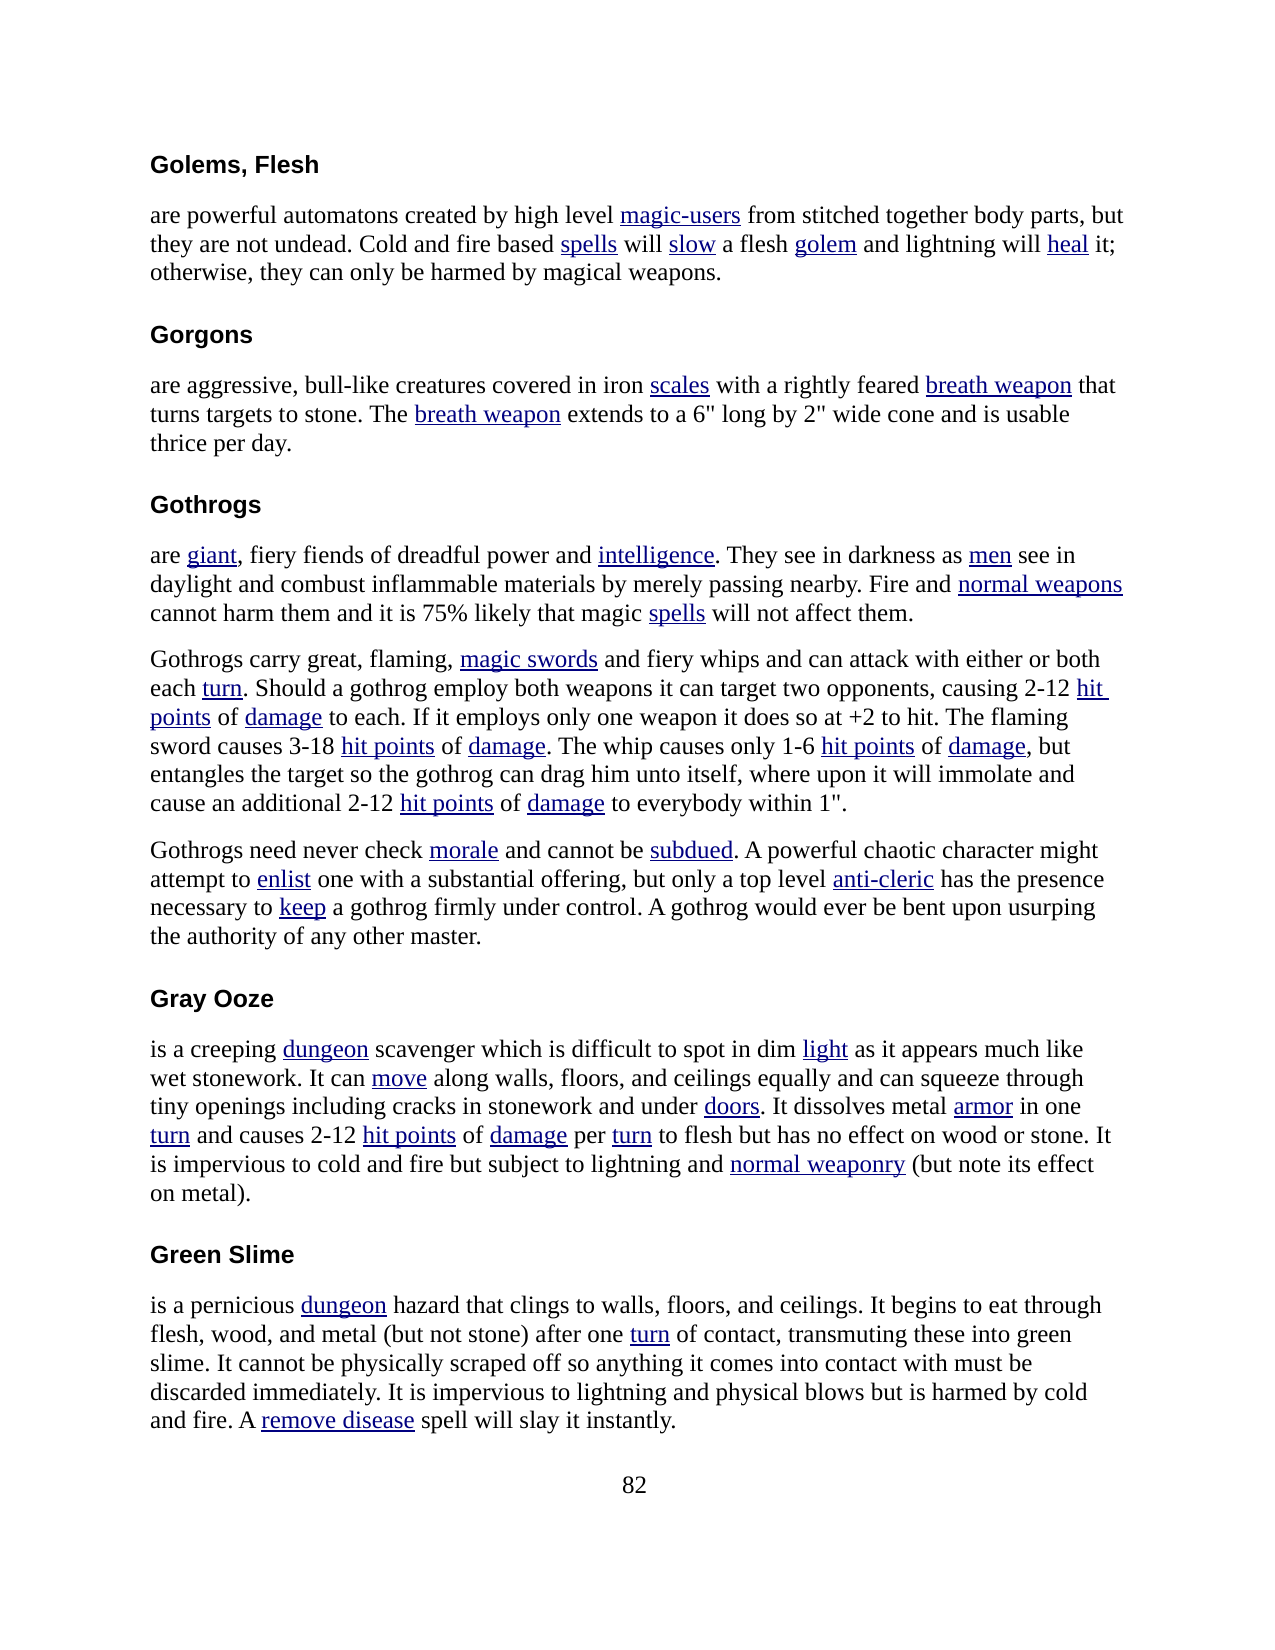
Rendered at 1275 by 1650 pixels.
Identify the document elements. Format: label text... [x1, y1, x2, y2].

text Gothrogs need never check morale and cannot be subdued. A powerful chaotic character might attempt to enlist one with a substantial offering, but only a top level anti-cleric has the presence necessary to keep a gothrog firmly under control. A gothrog would ever be bent upon usurping the authority of any other master. [150, 835, 1125, 950]
subtitle Green Slime [150, 1240, 1125, 1269]
subtitle Gray Ooze [150, 984, 1125, 1012]
subtitle Golems, Flesh [150, 150, 1125, 178]
text is a pernicious dungeon hazard that clings to walls, floors, and ceilings. It begins to eat through flesh, wood, and metal (but not stone) after one turn of contact, transmuting these into green slime. It cannot be physically scraped off so anything it comes into contact with must be discarded immediately. It is impervious to lightning and physical blows but is harmed by cold and fire. A remove disease spell will slay it instantly. [150, 1290, 1125, 1434]
text are powerful automatons created by high level magic-users from stitched together body parts, but they are not undead. Cold and fire based spells will slow a flesh golem and lightning will heal it; otherwise, they can only be harmed by magical weapons. [150, 200, 1125, 286]
text Gothrogs carry great, flaming, magic swords and fiery whips and can attack with either or both each turn. Should a gothrog employ both weapons it can target two opponents, causing 2-12 hit points of damage to each. If it employs only one weapon it does so at +2 to hit. The flaming sword causes 3-18 hit points of damage. The whip causes only 1-6 hit points of damage, but entangles the target so the gothrog can drag him unto itself, where upon it will immolate and cause an additional 2-12 hit points of damage to everybody within 1". [150, 644, 1125, 817]
text is a creeping dungeon scavenger which is difficult to spot in dim light as it appears much like wet stonework. It can move along walls, floors, and ceilings equally and can squeeze through tiny openings including cracks in stonework and under doors. It dissolves metal armor in one turn and causes 2-12 hit points of damage per turn to flesh but has no effect on wood or stone. It is impervious to cold and fire but subject to lightning and normal weaponry (but note its effect on metal). [150, 1034, 1125, 1206]
subtitle Gothrogs [150, 490, 1125, 519]
text are giant, fiery fiends of dreadful power and intelligence. They see in darkness as men see in daylight and combust inflammable materials by merely passing nearby. Fire and normal weapons cannot harm them and it is 75% likely that magic spells will not affect them. [150, 540, 1125, 627]
text are aggressive, bull-like creatures covered in iron scales with a rightly feared breath weapon that turns targets to stone. The breath weapon extends to a 6" long by 2" wide cone and is usable thrice per day. [150, 370, 1125, 456]
subtitle Gorgons [150, 320, 1125, 349]
